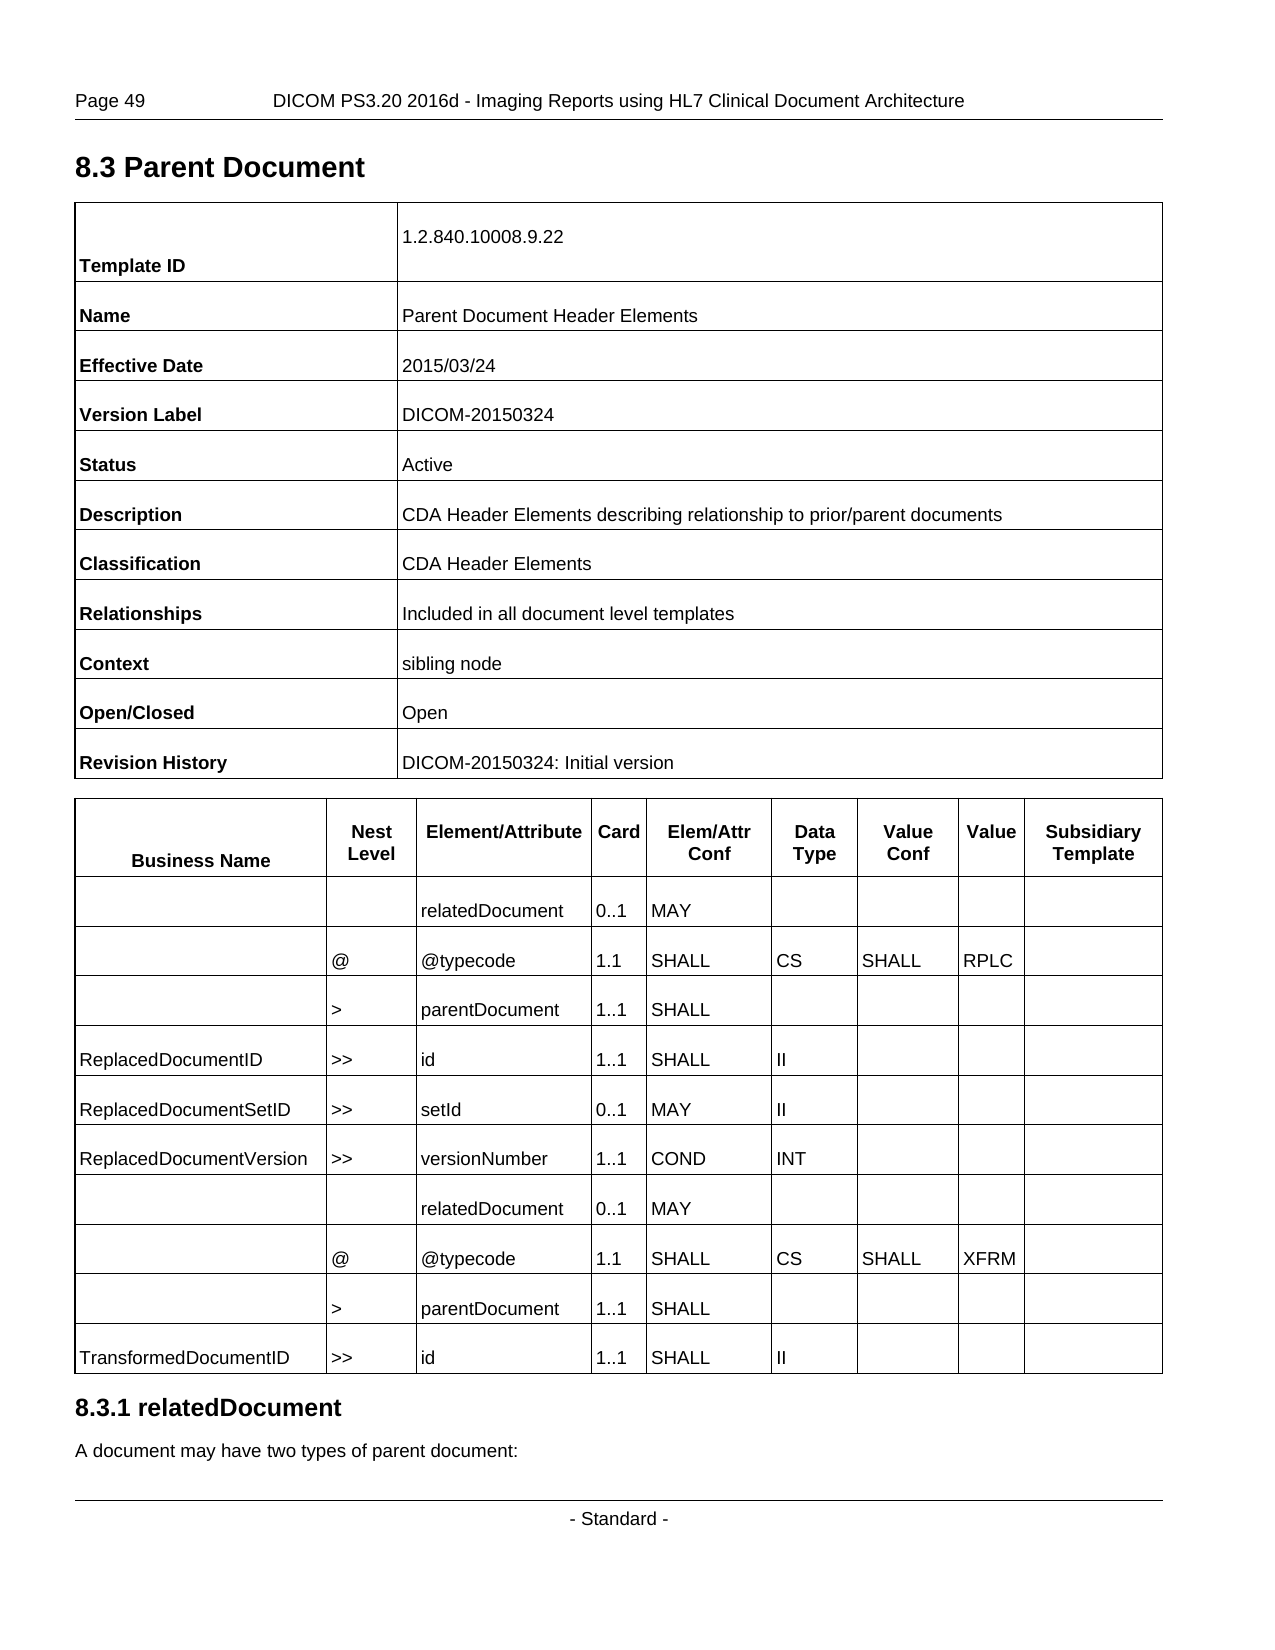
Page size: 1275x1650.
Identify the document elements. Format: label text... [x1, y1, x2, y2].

table_header Nest Level [327, 799, 416, 876]
table_cell sibling node [398, 630, 1162, 678]
table_cell [772, 976, 857, 1025]
table_cell MAY [647, 877, 771, 926]
table_cell related​Document [417, 1175, 591, 1224]
table_cell II [772, 1076, 857, 1124]
table_cell [1025, 1175, 1162, 1224]
table_header Value Conf [858, 799, 958, 876]
table_cell SHALL [647, 976, 771, 1025]
table_cell MAY [647, 1076, 771, 1124]
table_cell [327, 877, 416, 926]
table_header Business Name [76, 799, 326, 876]
table_cell set​Id [417, 1076, 591, 1124]
text 8.3 Parent Document [75, 150, 1162, 183]
table_cell parent​Document [417, 1274, 591, 1323]
table_cell 0..1 [592, 1076, 646, 1124]
table_cell [76, 877, 326, 926]
table_cell [858, 1274, 958, 1323]
table_cell II [772, 1026, 857, 1074]
table_cell DICOM-20150324: Initial version [398, 729, 1162, 778]
table_cell parent​Document [417, 976, 591, 1025]
table_cell [959, 1324, 1024, 1373]
table_cell 2015/03/24 [398, 331, 1162, 380]
table_cell [1025, 1274, 1162, 1323]
text A document may have two types of parent document: [75, 1440, 1162, 1462]
table_cell @typecode [417, 927, 591, 975]
table_cell 1..1 [592, 1125, 646, 1174]
table_cell >> [327, 1026, 416, 1074]
table_cell [858, 1026, 958, 1074]
table_header Element/​Attribute [417, 799, 591, 876]
table_cell @ [327, 927, 416, 975]
table_cell [1025, 976, 1162, 1025]
table_cell [858, 1175, 958, 1224]
table_cell SHALL [647, 1225, 771, 1273]
table_cell 1..1 [592, 1324, 646, 1373]
table_cell 1..1 [592, 1274, 646, 1323]
table_cell SHALL [858, 1225, 958, 1273]
table_cell >> [327, 1076, 416, 1124]
table_cell CS [772, 1225, 857, 1273]
table_cell [1025, 927, 1162, 975]
table_header Subsidiary Template [1025, 799, 1162, 876]
table_cell > [327, 976, 416, 1025]
table_cell [76, 976, 326, 1025]
table_cell [959, 1125, 1024, 1174]
table_cell [1025, 1324, 1162, 1373]
table_header Value [959, 799, 1024, 876]
table_cell [959, 1076, 1024, 1124]
table_cell DICOM-20150324 [398, 381, 1162, 430]
table_cell Effective Date [76, 331, 397, 380]
table_cell [959, 976, 1024, 1025]
table_cell Relationships [76, 580, 397, 628]
table_cell [858, 1125, 958, 1174]
text 8.3.1 relatedDocument [75, 1392, 1162, 1421]
table_cell [1025, 1076, 1162, 1124]
table_cell [327, 1175, 416, 1224]
table_cell Active [398, 431, 1162, 479]
table_cell CS [772, 927, 857, 975]
table_header Card [592, 799, 646, 876]
table_cell [959, 1026, 1024, 1074]
table_cell [1025, 1026, 1162, 1074]
table_cell Included in all document level templates [398, 580, 1162, 628]
table_cell 0..1 [592, 1175, 646, 1224]
table_cell @typecode [417, 1225, 591, 1273]
table_cell Name [76, 282, 397, 330]
table_cell Context [76, 630, 397, 678]
table_cell SHALL [647, 1026, 771, 1074]
table_cell [772, 877, 857, 926]
table_cell [1025, 877, 1162, 926]
table_cell [76, 1225, 326, 1273]
table_cell SHALL [647, 1274, 771, 1323]
table_cell Version Label [76, 381, 397, 430]
table_header 1.2.840.10008.9.22 [398, 203, 1162, 281]
table_cell Replaced​Document​Version [76, 1125, 326, 1174]
table_cell RPLC [959, 927, 1024, 975]
table_cell 0..1 [592, 877, 646, 926]
table_header Template ID [76, 203, 397, 281]
table_cell 1..1 [592, 976, 646, 1025]
table_cell >> [327, 1125, 416, 1174]
table_cell [1025, 1125, 1162, 1174]
table_cell version​Number [417, 1125, 591, 1174]
table_cell II [772, 1324, 857, 1373]
table_cell Replaced​Document​ID [76, 1026, 326, 1074]
table_cell [772, 1175, 857, 1224]
table_cell @ [327, 1225, 416, 1273]
table_cell INT [772, 1125, 857, 1174]
table_cell MAY [647, 1175, 771, 1224]
table_cell [858, 1324, 958, 1373]
table_cell [858, 1076, 958, 1124]
table_cell XFRM [959, 1225, 1024, 1273]
table_cell SHALL [647, 1324, 771, 1373]
table_cell SHALL [858, 927, 958, 975]
table_cell id [417, 1026, 591, 1074]
table_cell 1.1 [592, 1225, 646, 1273]
table_cell Transformed​Document​ID [76, 1324, 326, 1373]
table_cell [1025, 1225, 1162, 1273]
table_cell [772, 1274, 857, 1323]
table_cell [858, 877, 958, 926]
table_cell related​Document [417, 877, 591, 926]
table_header Elem/Attr Conf [647, 799, 771, 876]
table_cell Classification [76, 530, 397, 579]
table_header Data Type [772, 799, 857, 876]
table_cell SHALL [647, 927, 771, 975]
table_cell [959, 1274, 1024, 1323]
table_cell COND [647, 1125, 771, 1174]
table_cell [959, 1175, 1024, 1224]
table_cell Open/Closed [76, 679, 397, 728]
table_cell [76, 1175, 326, 1224]
table_cell Parent Document Header Elements [398, 282, 1162, 330]
table_cell Open [398, 679, 1162, 728]
table_cell [76, 1274, 326, 1323]
table_cell [76, 927, 326, 975]
table_cell Status [76, 431, 397, 479]
table_cell > [327, 1274, 416, 1323]
table_cell Replaced​Document​Set​ID [76, 1076, 326, 1124]
table_cell 1..1 [592, 1026, 646, 1074]
table_cell Revision History [76, 729, 397, 778]
table_cell 1.1 [592, 927, 646, 975]
table_cell CDA Header Elements describing relationship to prior/parent documents [398, 481, 1162, 529]
table_cell id [417, 1324, 591, 1373]
table_cell [858, 976, 958, 1025]
table_cell Description [76, 481, 397, 529]
table_cell CDA Header Elements [398, 530, 1162, 579]
table_cell >> [327, 1324, 416, 1373]
table_cell [959, 877, 1024, 926]
